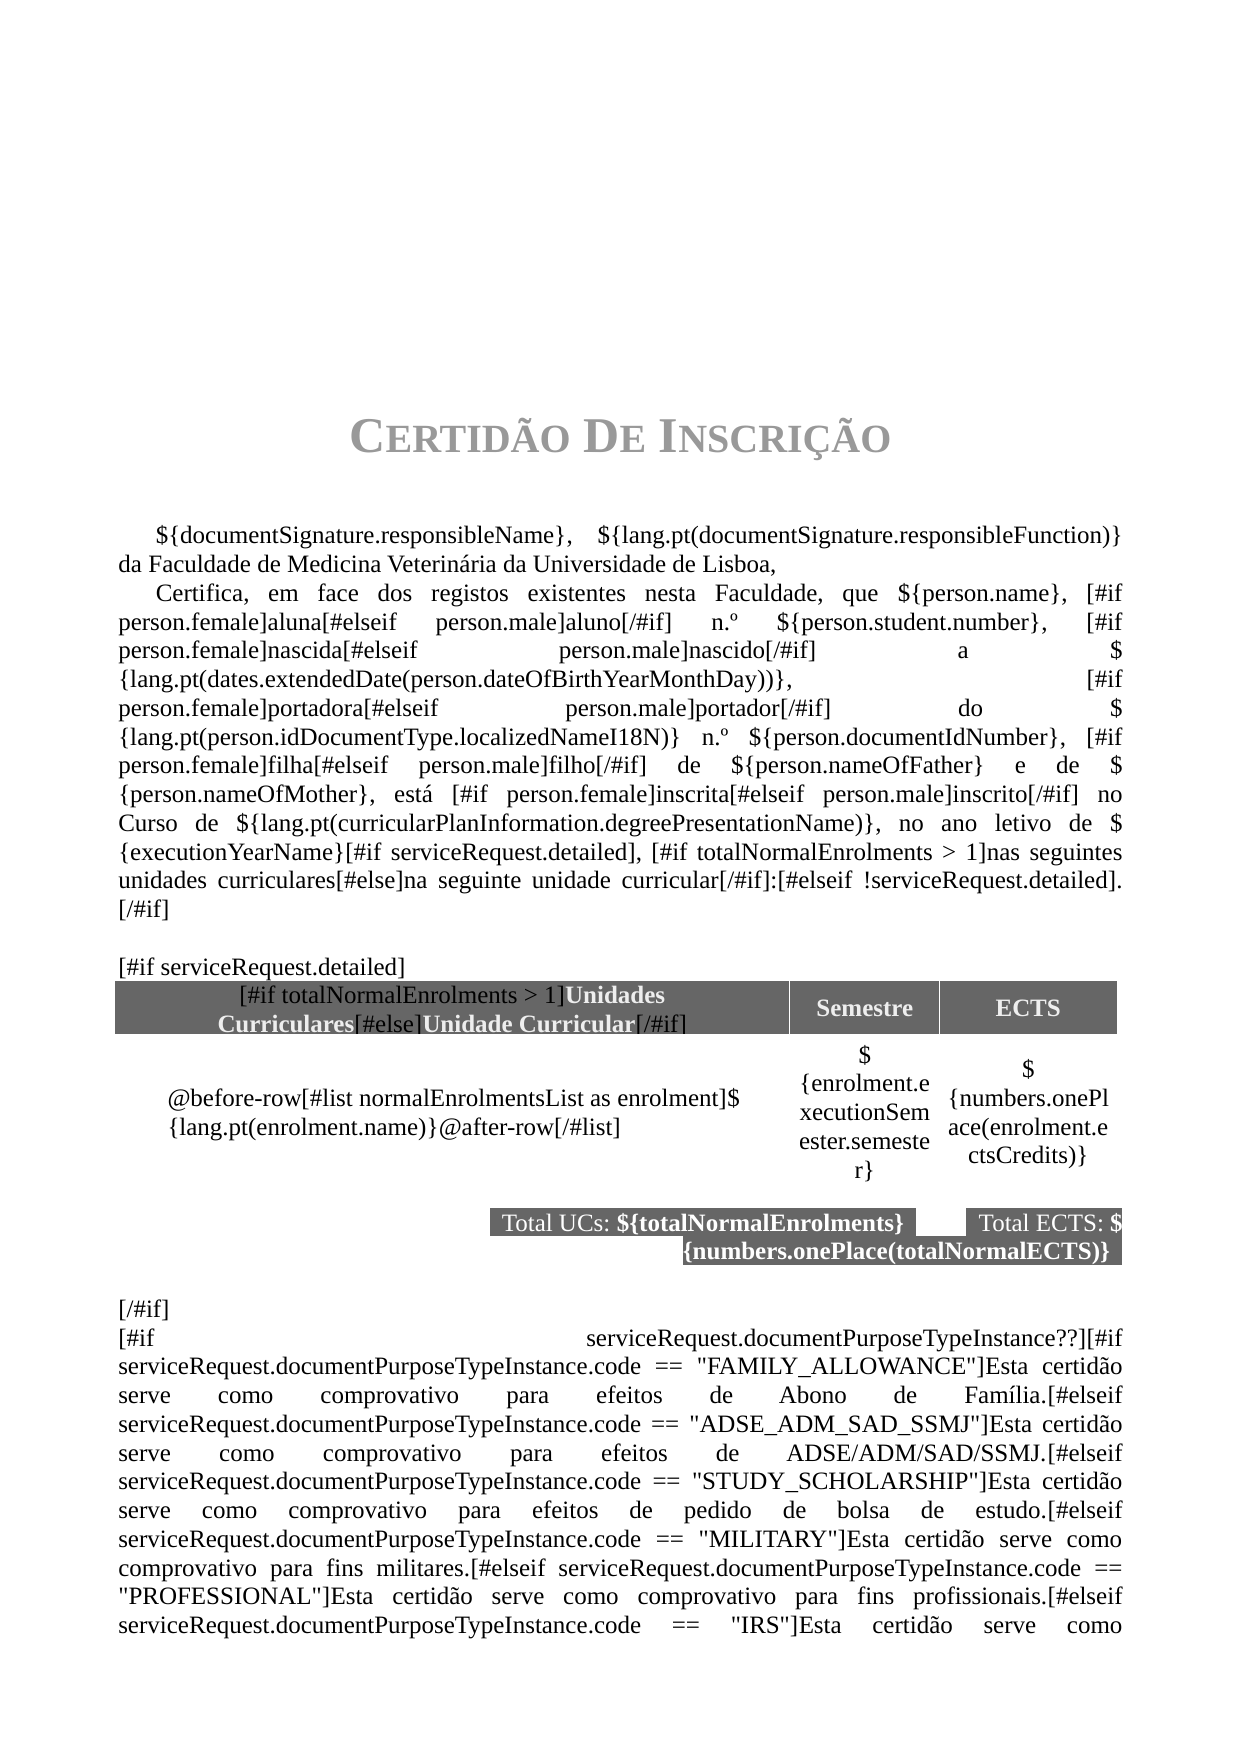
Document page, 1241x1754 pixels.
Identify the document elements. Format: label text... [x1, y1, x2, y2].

text ${documentSignature.responsibleName}, ${lang.pt(documentSignature.responsibleFunction)} da Faculdade de Medicina Veterinária da Universidade de Lisboa, [118, 521, 1122, 578]
text Certidão De Inscrição [118, 406, 1122, 463]
text Total UCs: ${totalNormalEnrolments} Total ECTS: ${numbers.onePlace(totalNormalECTS)} [118, 1208, 1122, 1265]
text Certifica, em face dos registos existentes nesta Faculdade, que ${person.name}, [#if person.female]aluna[#elseif person.male]aluno[/#if] n.º ${person.student.number}, [#if person.female]nascida[#elseif person.male]nascido[/#if] a ${lang.pt(dates.extendedDate(person.dateOfBirthYearMonthDay))}, [#if person.female]portadora[#elseif person.male]portador[/#if] do ${lang.pt(person.idDocumentType.localizedNameI18N)} n.º ${person.documentIdNumber}, [#if person.female]filha[#elseif person.male]filho[/#if] de ${person.nameOfFather} e de ${person.nameOfMother}, está [#if person.female]inscrita[#elseif person.male]inscrito[/#if] no Curso de ${lang.pt(curricularPlanInformation.degreePresentationName)}, no ano letivo de ${executionYearName}[#if serviceRequest.detailed], [#if totalNormalEnrolments > 1]nas seguintes unidades curriculares[#else]na seguinte unidade curricular[/#if]:[#elseif !serviceRequest.detailed].[/#if] [118, 578, 1122, 923]
text [#if serviceRequest.documentPurposeTypeInstance??][#if serviceRequest.documentPurposeTypeInstance.code == "FAMILY_ALLOWANCE"]Esta certidão serve como comprovativo para efeitos de Abono de Família.[#elseif serviceRequest.documentPurposeTypeInstance.code == "ADSE_ADM_SAD_SSMJ"]Esta certidão serve como comprovativo para efeitos de ADSE/ADM/SAD/SSMJ.[#elseif serviceRequest.documentPurposeTypeInstance.code == "STUDY_SCHOLARSHIP"]Esta certidão serve como comprovativo para efeitos de pedido de bolsa de estudo.[#elseif serviceRequest.documentPurposeTypeInstance.code == "MILITARY"]Esta certidão serve como comprovativo para fins militares.[#elseif serviceRequest.documentPurposeTypeInstance.code == "PROFESSIONAL"]Esta certidão serve como comprovativo para fins profissionais.[#elseif serviceRequest.documentPurposeTypeInstance.code == "IRS"]Esta certidão serve como [118, 1323, 1122, 1639]
table_cell ${enrolment.executionSemester.semester} [790, 1034, 939, 1189]
table_header Semestre [790, 981, 939, 1034]
table_cell ${numbers.onePlace(enrolment.ectsCredits)} [940, 1034, 1117, 1189]
table_header ECTS [940, 981, 1117, 1034]
text [#if serviceRequest.detailed] [118, 952, 1122, 981]
table_header [#if totalNormalEnrolments > 1]Unidades Curriculares[#else]Unidade Curricular[/#if] [115, 981, 789, 1034]
text [/#if] [118, 1294, 1122, 1323]
table_cell @before-row[#list normalEnrolmentsList as enrolment]${lang.pt(enrolment.name)}@after-row[/#list] [115, 1034, 789, 1189]
